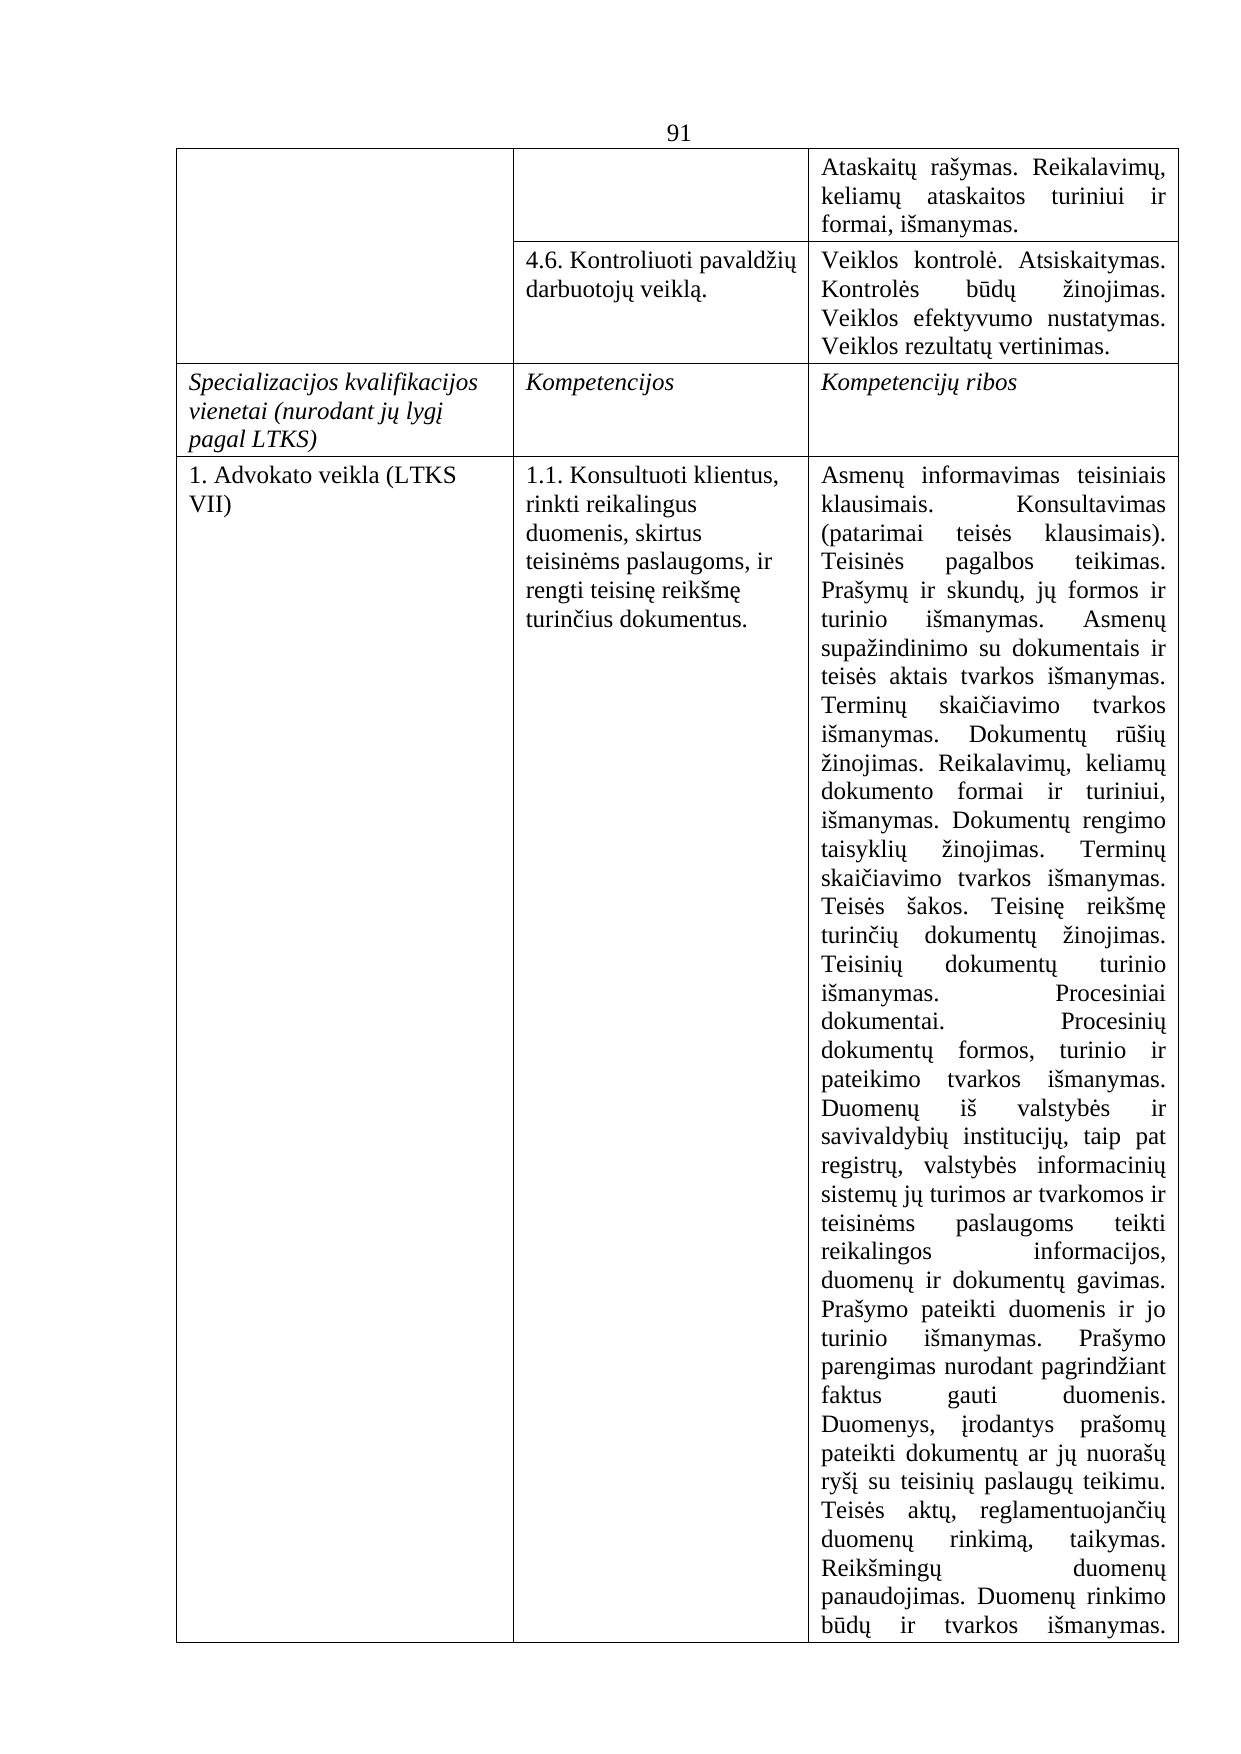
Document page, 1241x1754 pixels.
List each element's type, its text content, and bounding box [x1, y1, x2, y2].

table_cell [514, 149, 808, 241]
table_cell Asmenų informavimas teisiniais klausimais. Konsultavimas (patarimai teisės klausimais). Teisinės pagalbos teikimas. Prašymų ir skundų, jų formos ir turinio išmanymas. Asmenų supažindinimo su dokumentais ir teisės aktais tvarkos išmanymas. Terminų skaičiavimo tvarkos išmanymas. Dokumentų rūšių žinojimas. Reikalavimų, keliamų dokumento formai ir turiniui, išmanymas. Dokumentų rengimo taisyklių žinojimas. Terminų skaičiavimo tvarkos išmanymas. Teisės šakos. Teisinę reikšmę turinčių dokumentų žinojimas. Teisinių dokumentų turinio išmanymas. Procesiniai dokumentai. Procesinių dokumentų formos, turinio ir pateikimo tvarkos išmanymas. Duomenų iš valstybės ir savivaldybių institucijų, taip pat registrų, valstybės informacinių sistemų jų turimos ar tvarkomos ir teisinėms paslaugoms teikti reikalingos informacijos, duomenų ir dokumentų gavimas. Prašymo pateikti duomenis ir jo turinio išmanymas. Prašymo parengimas nurodant pagrindžiant faktus gauti duomenis. Duomenys, įrodantys prašomų pateikti dokumentų ar jų nuorašų ryšį su teisinių paslaugų teikimu. Teisės aktų, reglamentuojančių duomenų rinkimą, taikymas. Reikšmingų duomenų panaudojimas. Duomenų rinkimo būdų ir tvarkos išmanymas. [809, 457, 1178, 1642]
table_cell Kompetencijų ribos [809, 364, 1178, 456]
table_cell 1. Advokato veikla (LTKS VII) [177, 457, 513, 1642]
table_cell Kompetencijos [514, 364, 808, 456]
table_cell 4.6. Kontroliuoti pavaldžių darbuotojų veiklą. [514, 242, 808, 363]
table_cell Veiklos kontrolė. Atsiskaitymas. Kontrolės būdų žinojimas. Veiklos efektyvumo nustatymas. Veiklos rezultatų vertinimas. [809, 242, 1178, 363]
table_cell 1.1. Konsultuoti klientus, rinkti reikalingus duomenis, skirtus teisinėms paslaugoms, ir rengti teisinę reikšmę turinčius dokumentus. [514, 457, 808, 1642]
table_cell Ataskaitų rašymas. Reikalavimų, keliamų ataskaitos turiniui ir formai, išmanymas. [809, 149, 1178, 241]
table_cell [177, 149, 513, 363]
table_cell Specializacijos kvalifikacijos vienetai (nurodant jų lygį pagal LTKS) [177, 364, 513, 456]
